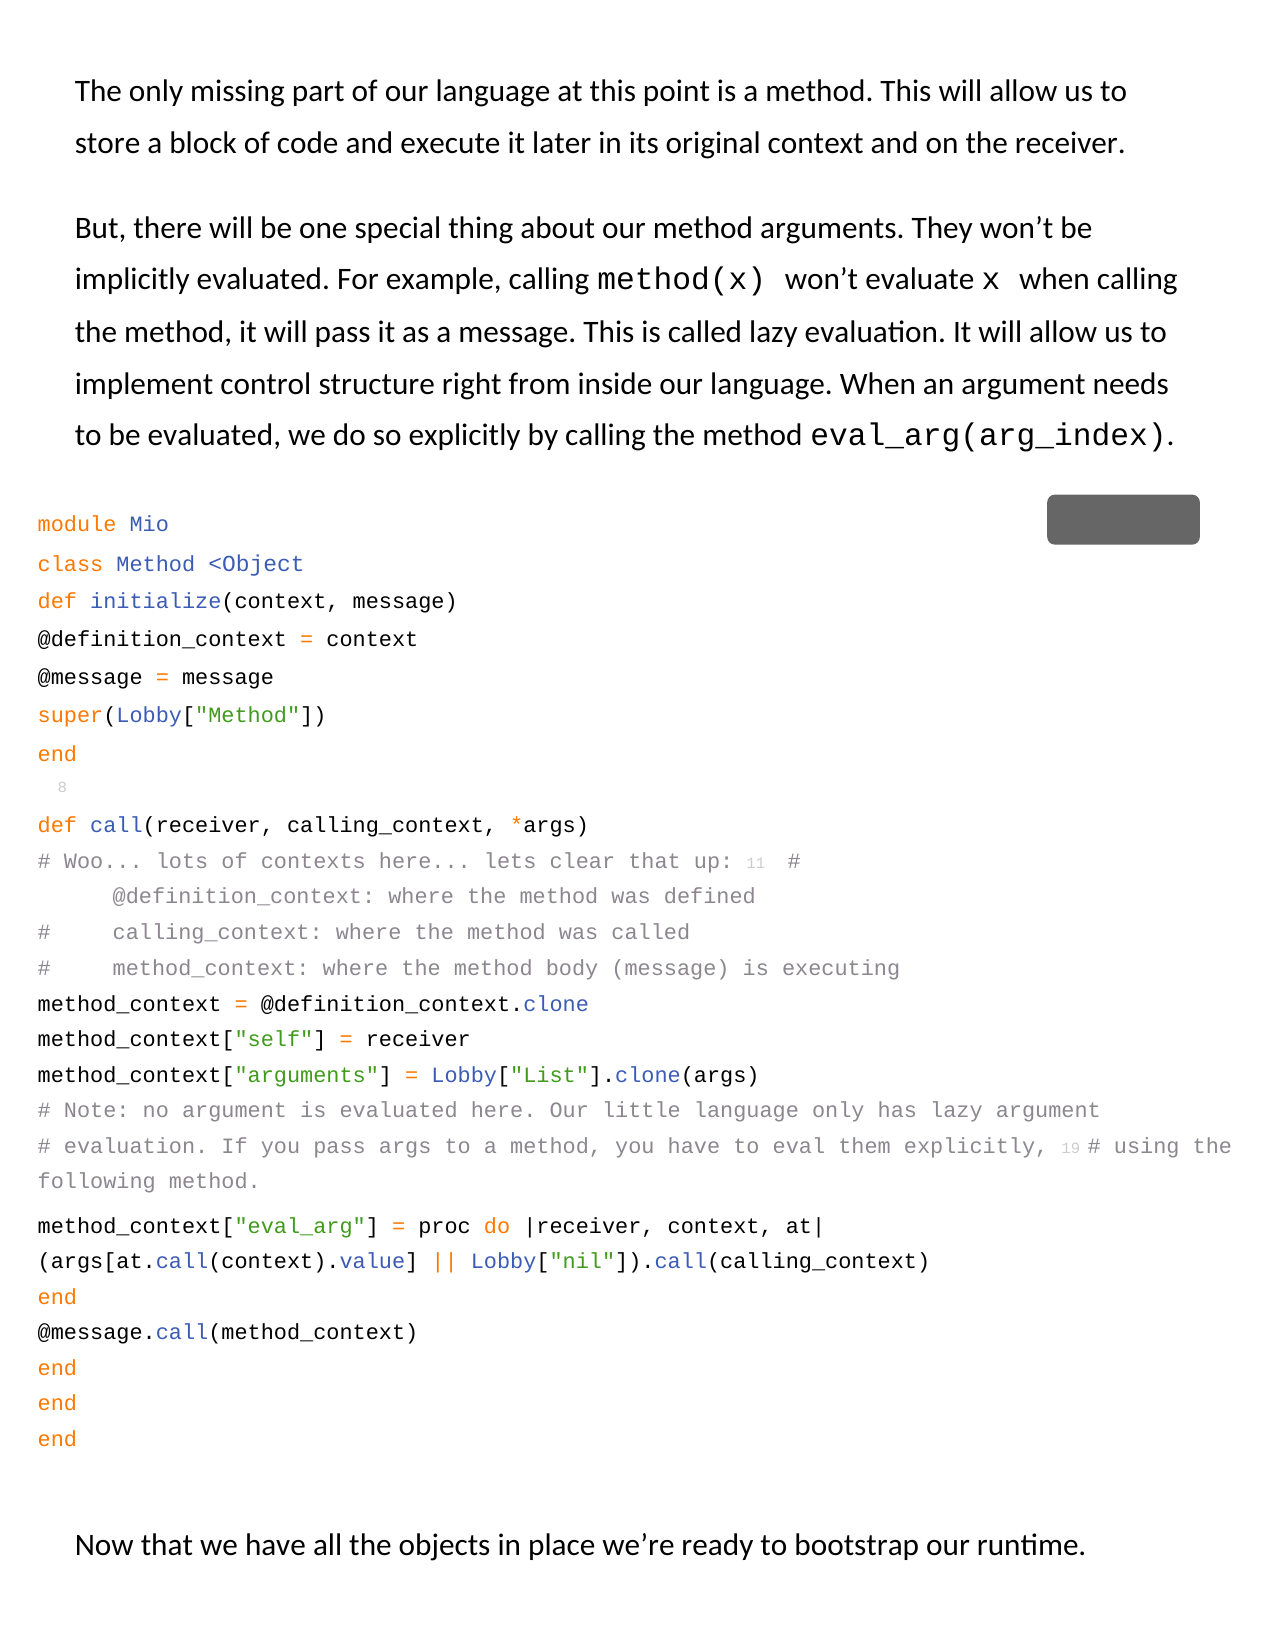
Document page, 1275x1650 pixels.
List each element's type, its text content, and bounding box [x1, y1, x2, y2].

list end [0, 741, 1275, 768]
list method_context["self"] = receiver [0, 1028, 1232, 1053]
list @definition_context = context [0, 626, 1275, 653]
list class Method <Object [0, 551, 1275, 578]
list end [0, 1428, 1275, 1453]
list method_context["arguments"] = Lobby["List"].clone(args) [0, 1064, 1232, 1088]
list method_context["eval_arg"] = proc do |receiver, context, at| [0, 1215, 1275, 1240]
list @message = message [0, 664, 1275, 692]
list [1200, 511, 1275, 538]
list module Mio mio/method.rb [0, 511, 1047, 538]
list (args[at.call(context).value] || Lobby["nil"]).call(calling_context) [0, 1251, 1275, 1275]
list # Woo... lots of contexts here... lets clear that up: 11 # @definition_context: where the method was defined [0, 850, 1057, 910]
text 8 [57, 779, 1275, 797]
list # method_context: where the method body (message) is executing [0, 957, 1232, 982]
text But, there will be one special thing about our method arguments. They won’t be implicitly evaluated. For example, calling method(x) won’t evaluate x when calling the method, it will pass it as a message. This is called lazy evaluation. It will allow us to implement control structure right from inside our language. When an argument needs to be evaluated, we do so explicitly by calling the method eval_arg(arg_index). [74, 208, 1195, 455]
list super(Lobby["Method"]) [0, 703, 1275, 730]
text Now that we have all the objects in place we’re ready to bootstrap our runtime. [74, 1525, 1195, 1563]
list end [0, 1357, 1275, 1382]
list def initialize(context, message) [0, 588, 1275, 615]
list # evaluation. If you pass args to a method, you have to eval them explicitly, 19 # using the following method. [0, 1135, 1232, 1196]
text The only missing part of our language at this point is a method. This will allow us to store a block of code and execute it later in its original context and on the receiver. [74, 72, 1195, 161]
list @message.call(method_context) [0, 1322, 1275, 1346]
list def call(receiver, calling_context, *args) [0, 815, 1057, 839]
list end [0, 1393, 1275, 1417]
list # Note: no argument is evaluated here. Our little language only has lazy argument [0, 1099, 1232, 1124]
list method_context = @definition_context.clone [0, 993, 1232, 1017]
list # calling_context: where the method was called [0, 921, 1232, 946]
list end [0, 1286, 1275, 1311]
